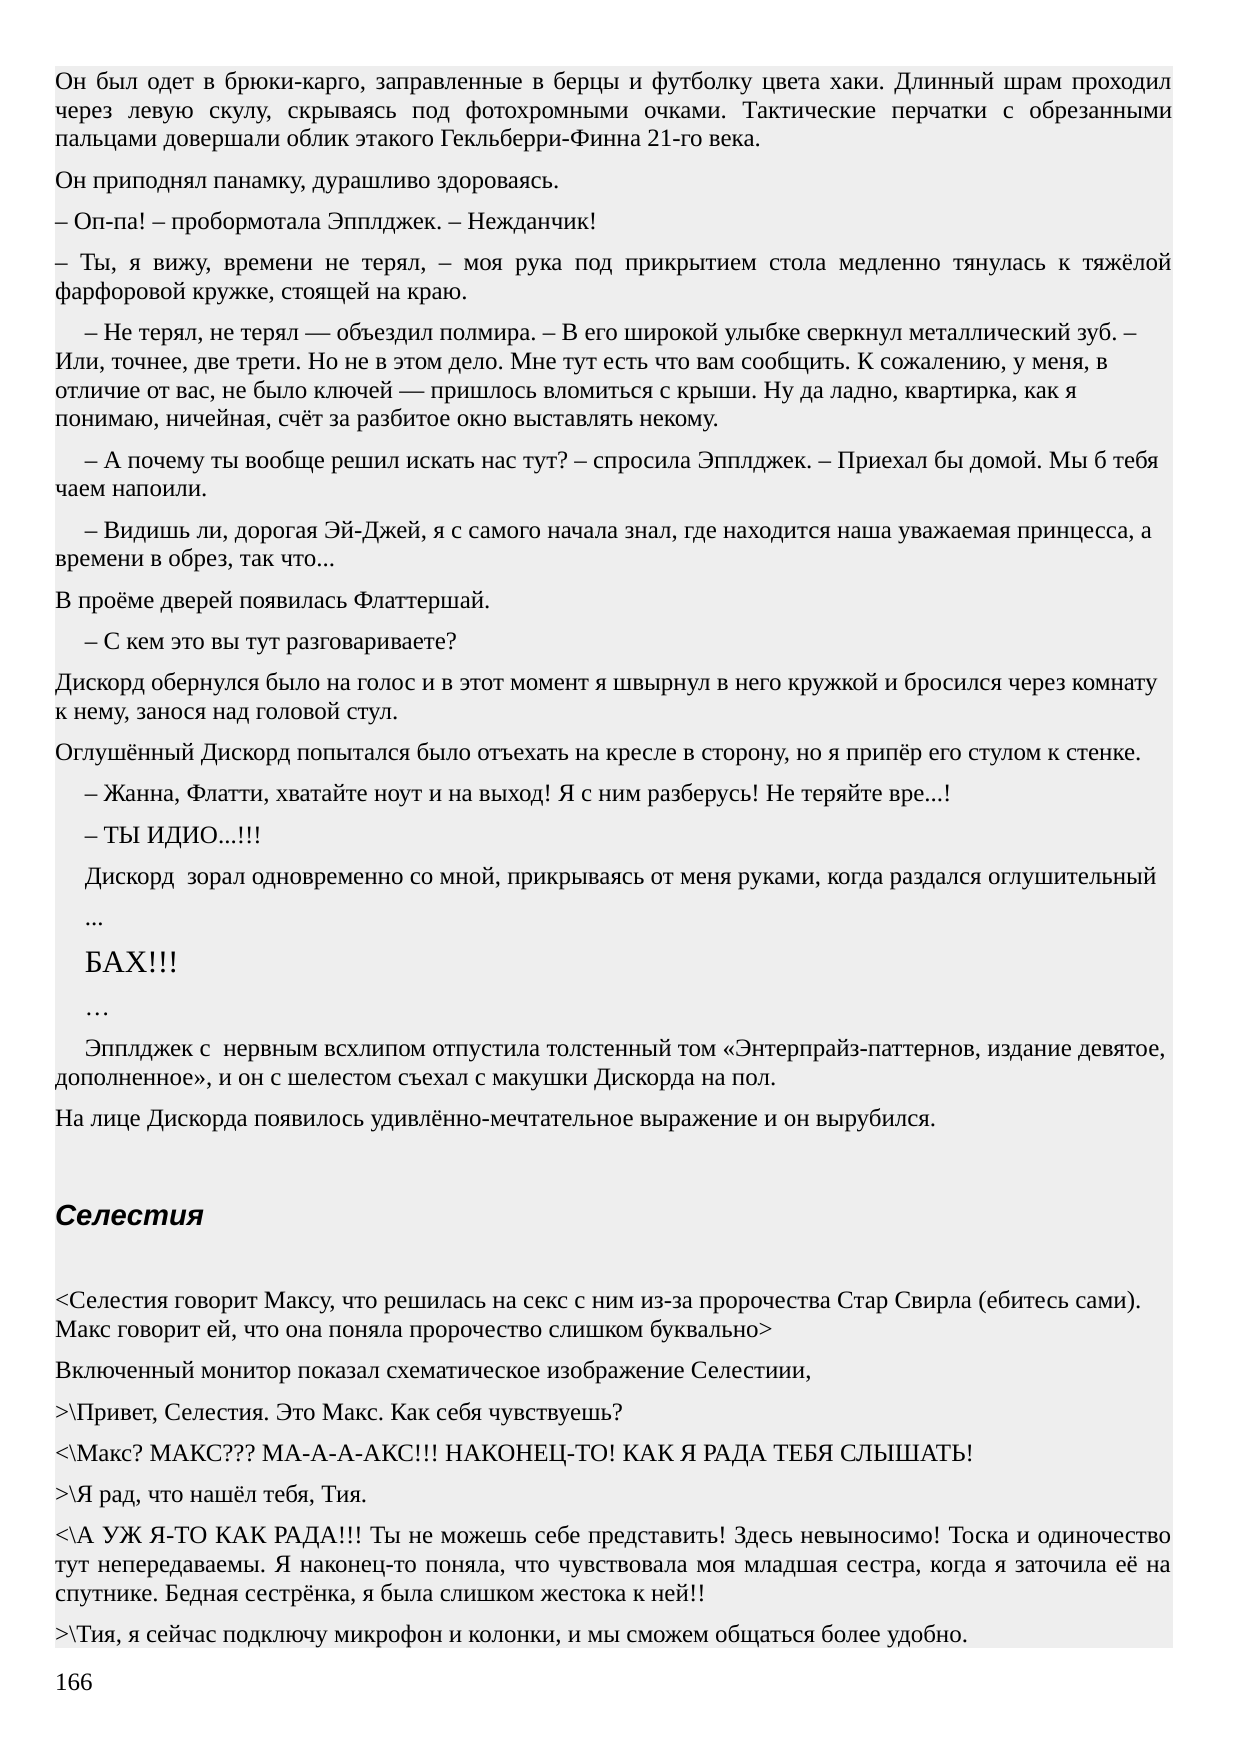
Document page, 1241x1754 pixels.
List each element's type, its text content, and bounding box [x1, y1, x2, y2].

text Оглушённый Дискорд попытался было отъехать на кресле в сторону, но я припёр его стулом к стенке. [55, 737, 1173, 766]
text БАХ!!! [55, 943, 1173, 979]
text – С кем это вы тут разговариваете? [55, 626, 1173, 655]
text – Не терял, не терял — объездил полмира. – В его широкой улыбке сверкнул металлический зуб. – Или, точнее, две трети. Но не в этом дело. Мне тут есть что вам сообщить. К сожалению, у меня, в отличие от вас, не было ключей — пришлось вломиться с крыши. Ну да ладно, квартирка, как я понимаю, ничейная, счёт за разбитое окно выставлять некому. [55, 317, 1173, 432]
text … [55, 992, 1173, 1021]
text – Видишь ли, дорогая Эй-Джей, я с самого начала знал, где находится наша уважаемая принцесса, а времени в обрез, так что... [55, 515, 1173, 572]
text <\А УЖ Я-ТО КАК РАДА!!! Ты не можешь себе представить! Здесь невыносимо! Тоска и одиночество тут непередаваемы. Я наконец-то поняла, что чувствовала моя младшая сестра, когда я заточила её на спутнике. Бедная сестрёнка, я была слишком жестока к ней!! [55, 1521, 1173, 1607]
text – Оп-па! – пробормотала Эпплджек. – Нежданчик! [55, 206, 1173, 235]
text – ТЫ ИДИО...!!! [55, 820, 1173, 848]
text Дискорд зорал одновременно со мной, прикрываясь от меня руками, когда раздался оглушительный [55, 861, 1173, 890]
text Он приподнял панамку, дурашливо здороваясь. [55, 165, 1173, 193]
text >\Привет, Селестия. Это Макс. Как себя чувствуешь? [55, 1397, 1173, 1426]
text <\Макс? МАКС??? МА-А-А-АКС!!! НАКОНЕЦ-ТО! КАК Я РАДА ТЕБЯ СЛЫШАТЬ! [55, 1438, 1173, 1467]
text >\Я рад, что нашёл тебя, Тия. [55, 1479, 1173, 1508]
text На лице Дискорда появилось удивлённо-мечтательное выражение и он вырубился. [55, 1103, 1173, 1132]
text ... [55, 902, 1173, 931]
subtitle Селестия [55, 1198, 1173, 1232]
text – А почему ты вообще решил искать нас тут? – спросила Эпплджек. – Приехал бы домой. Мы б тебя чаем напоили. [55, 445, 1173, 502]
list Дискорд обернулся было на голос и в этот момент я швырнул в него кружкой и бросился через комнату к нему, занося над головой стул. [55, 667, 1173, 725]
text Он был одет в брюки-карго, заправленные в берцы и футболку цвета хаки. Длинный шрам проходил через левую скулу, скрываясь под фотохромными очками. Тактические перчатки с обрезанными пальцами довершали облик этакого Гекльберри-Финна 21-го века. [55, 66, 1173, 152]
text Включенный монитор показал схематическое изображение Селестиии, [55, 1356, 1173, 1384]
text – Жанна, Флатти, хватайте ноут и на выход! Я с ним разберусь! Не теряйте вре...! [55, 778, 1173, 807]
text – Ты, я вижу, времени не терял, – моя рука под прикрытием стола медленно тянулась к тяжёлой фарфоровой кружке, стоящей на краю. [55, 247, 1173, 305]
text В проёме дверей появилась Флаттершай. [55, 585, 1173, 613]
text >\Тия, я сейчас подключу микрофон и колонки, и мы сможем общаться более удобно. [55, 1619, 1173, 1648]
text <Селестия говорит Максу, что решилась на секс с ним из-за пророчества Стар Свирла (ебитесь сами). Макс говорит ей, что она поняла пророчество слишком буквально> [55, 1286, 1173, 1343]
text Эпплджек с нервным всхлипом отпустила толстенный том «Энтерпрайз-паттернов, издание девятое, дополненное», и он с шелестом съехал с макушки Дискорда на пол. [55, 1033, 1173, 1091]
